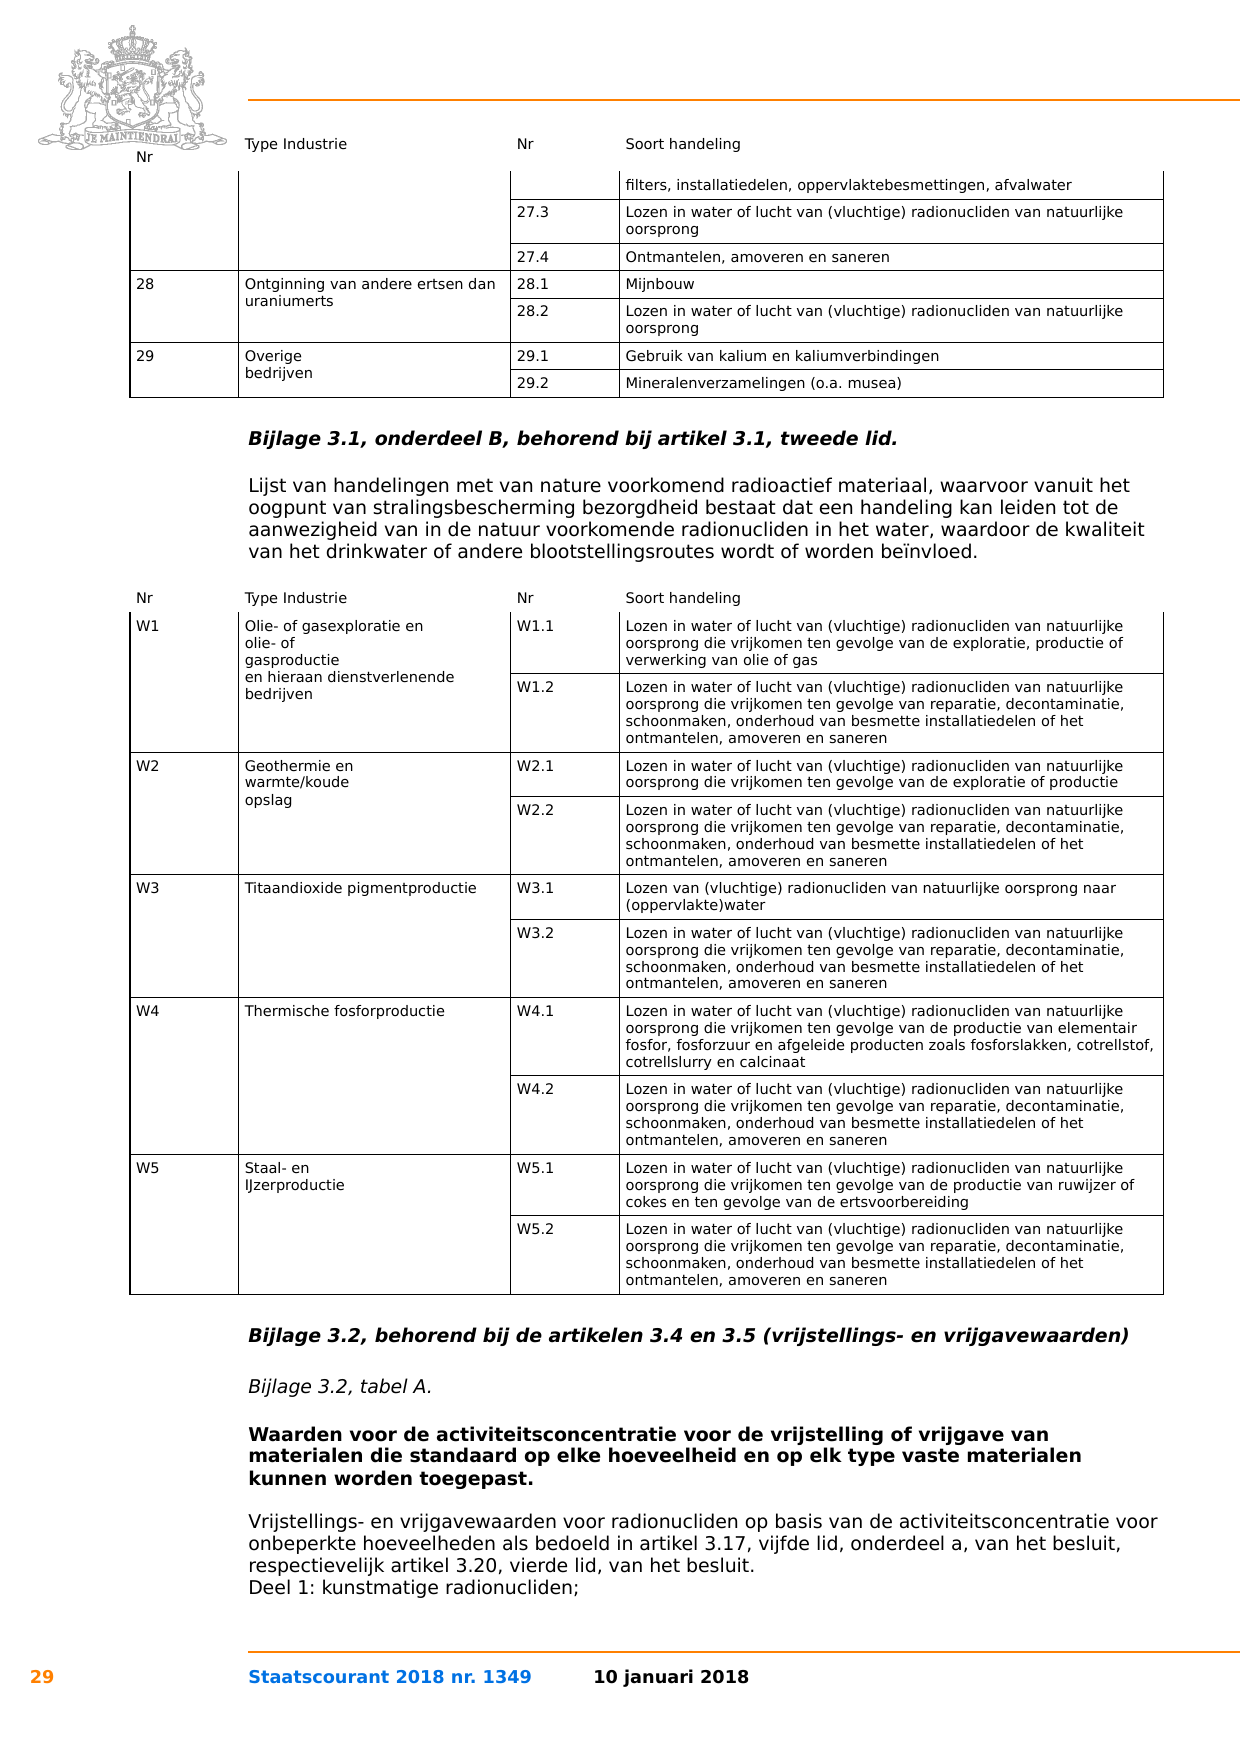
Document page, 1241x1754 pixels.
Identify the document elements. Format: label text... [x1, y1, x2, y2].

table_cell Ontmantelen, amoveren en saneren [620, 244, 1163, 270]
table_cell Lozen in water of lucht van (vluchtige) radionucliden van natuurlijke oorsprong die vrijkomen ten gevolge van de productie van ruwijzer of cokes en ten gevolge van de ertsvoorbereiding [620, 1155, 1163, 1215]
table_cell 27.3 [511, 200, 619, 243]
table_cell Lozen in water of lucht van (vluchtige) radionucliden van natuurlijke oorsprong die vrijkomen ten gevolge van de exploratie of productie [620, 753, 1163, 796]
table_cell Overige bedrijven [239, 343, 510, 397]
table_cell 28 [131, 271, 238, 342]
table_cell Mineralenverzamelingen (o.a. musea) [620, 370, 1163, 397]
table_header Nr [511, 586, 619, 612]
table_cell Lozen in water of lucht van (vluchtige) radionucliden van natuurlijke oorsprong die vrijkomen ten gevolge van reparatie, decontaminatie, schoonmaken, onderhoud van besmette installatiedelen of het ontmantelen, amoveren en saneren [620, 920, 1163, 997]
table_header Soort handeling [620, 586, 1163, 612]
table_cell Lozen in water of lucht van (vluchtige) radionucliden van natuurlijke oorsprong die vrijkomen ten gevolge van reparatie, decontaminatie, schoonmaken, onderhoud van besmette installatiedelen of het ontmantelen, amoveren en saneren [620, 1216, 1163, 1293]
table_cell Lozen in water of lucht van (vluchtige) radionucliden van natuurlijke oorsprong [620, 299, 1163, 342]
table_cell Lozen in water of lucht van (vluchtige) radionucliden van natuurlijke oorsprong [620, 200, 1163, 243]
table_cell 28.2 [511, 299, 619, 342]
table_header Nr [511, 131, 619, 171]
table_cell W5.2 [511, 1216, 619, 1293]
table_cell W4.1 [511, 998, 619, 1075]
table_cell 29 [131, 343, 238, 397]
table_cell W3.1 [511, 875, 619, 919]
table_cell Titaandioxide pigmentproductie [239, 875, 510, 997]
table_header Nr [131, 586, 238, 612]
table_header Soort handeling [620, 131, 1163, 171]
table_cell W1.1 [511, 613, 619, 673]
subtitle Bijlage 3.2, behorend bij de artikelen 3.4 en 3.5 (vrijstellings- en vrijgavewaarden) [248, 1324, 1163, 1346]
table_cell W5 [131, 1155, 238, 1293]
table_cell W3.2 [511, 920, 619, 997]
table_cell W4.2 [511, 1076, 619, 1154]
table_cell [131, 172, 238, 270]
table_cell Geothermie en warmte/koude opslag [239, 753, 510, 874]
table_cell Lozen van (vluchtige) radionucliden van natuurlijke oorsprong naar (oppervlakte)water [620, 875, 1163, 919]
table_cell Olie- of gasexploratie en olie- of gasproductie en hieraan dienstverlenende bedrijven [239, 613, 510, 752]
table_cell Lozen in water of lucht van (vluchtige) radionucliden van natuurlijke oorsprong die vrijkomen ten gevolge van reparatie, decontaminatie, schoonmaken, onderhoud van besmette installatiedelen of het ontmantelen, amoveren en saneren [620, 674, 1163, 752]
table_cell Thermische fosforproductie [239, 998, 510, 1154]
text Deel 1: kunstmatige radionucliden; [248, 1577, 1163, 1599]
table_cell W3 [131, 875, 238, 997]
table_header Nr [131, 131, 238, 171]
table_cell W2.2 [511, 797, 619, 874]
text Vrijstellings- en vrijgavewaarden voor radionucliden op basis van de activiteitsconcentratie voor onbeperkte hoeveelheden als bedoeld in artikel 3.17, vijfde lid, onderdeel a, van het besluit, respectievelijk artikel 3.20, vierde lid, van het besluit. [248, 1511, 1163, 1577]
table_header Type Industrie [239, 131, 510, 171]
text Waarden voor de activiteitsconcentratie voor de vrijstelling of vrijgave van materialen die standaard op elke hoeveelheid en op elk type vaste materialen kunnen worden toegepast. [248, 1423, 1163, 1489]
table_cell 29.1 [511, 343, 619, 369]
table_header Type Industrie [239, 586, 510, 612]
subtitle Bijlage 3.2, tabel A. [248, 1376, 1163, 1398]
table_cell Staal- en IJzerproductie [239, 1155, 510, 1293]
subtitle Bijlage 3.1, onderdeel B, behorend bij artikel 3.1, tweede lid. [248, 428, 1163, 450]
table_cell Lozen in water of lucht van (vluchtige) radionucliden van natuurlijke oorsprong die vrijkomen ten gevolge van reparatie, decontaminatie, schoonmaken, onderhoud van besmette installatiedelen of het ontmantelen, amoveren en saneren [620, 797, 1163, 874]
table_cell Lozen in water of lucht van (vluchtige) radionucliden van natuurlijke oorsprong die vrijkomen ten gevolge van de exploratie, productie of verwerking van olie of gas [620, 613, 1163, 673]
table_cell W2.1 [511, 753, 619, 796]
table_cell 27.4 [511, 244, 619, 270]
text Lijst van handelingen met van nature voorkomend radioactief materiaal, waarvoor vanuit het oogpunt van stralingsbescherming bezorgdheid bestaat dat een handeling kan leiden tot de aanwezigheid van in de natuur voorkomende radionucliden in het water, waardoor de kwaliteit van het drinkwater of andere blootstellingsroutes wordt of worden beïnvloed. [248, 475, 1163, 563]
table_cell Gebruik van kalium en kaliumverbindingen [620, 343, 1163, 369]
table_cell W2 [131, 753, 238, 874]
table_cell Mijnbouw [620, 271, 1163, 298]
table_cell Lozen in water of lucht van (vluchtige) radionucliden van natuurlijke oorsprong die vrijkomen ten gevolge van reparatie, decontaminatie, schoonmaken, onderhoud van besmette installatiedelen of het ontmantelen, amoveren en saneren [620, 1076, 1163, 1154]
table_cell W1 [131, 613, 238, 752]
table_cell 28.1 [511, 271, 619, 298]
table_cell Lozen in water of lucht van (vluchtige) radionucliden van natuurlijke oorsprong die vrijkomen ten gevolge van de productie van elementair fosfor, fosforzuur en afgeleide producten zoals fosforslakken, cotrellstof, cotrellslurry en calcinaat [620, 998, 1163, 1075]
table_cell filters, installatiedelen, oppervlaktebesmettingen, afvalwater [620, 172, 1163, 198]
table_cell W4 [131, 998, 238, 1154]
table_cell [511, 172, 619, 198]
table_cell W5.1 [511, 1155, 619, 1215]
table_cell W1.2 [511, 674, 619, 752]
picture [38, 25, 227, 150]
table_cell Ontginning van andere ertsen dan uraniumerts [239, 271, 510, 342]
table_cell 29.2 [511, 370, 619, 397]
table_cell [239, 172, 510, 270]
